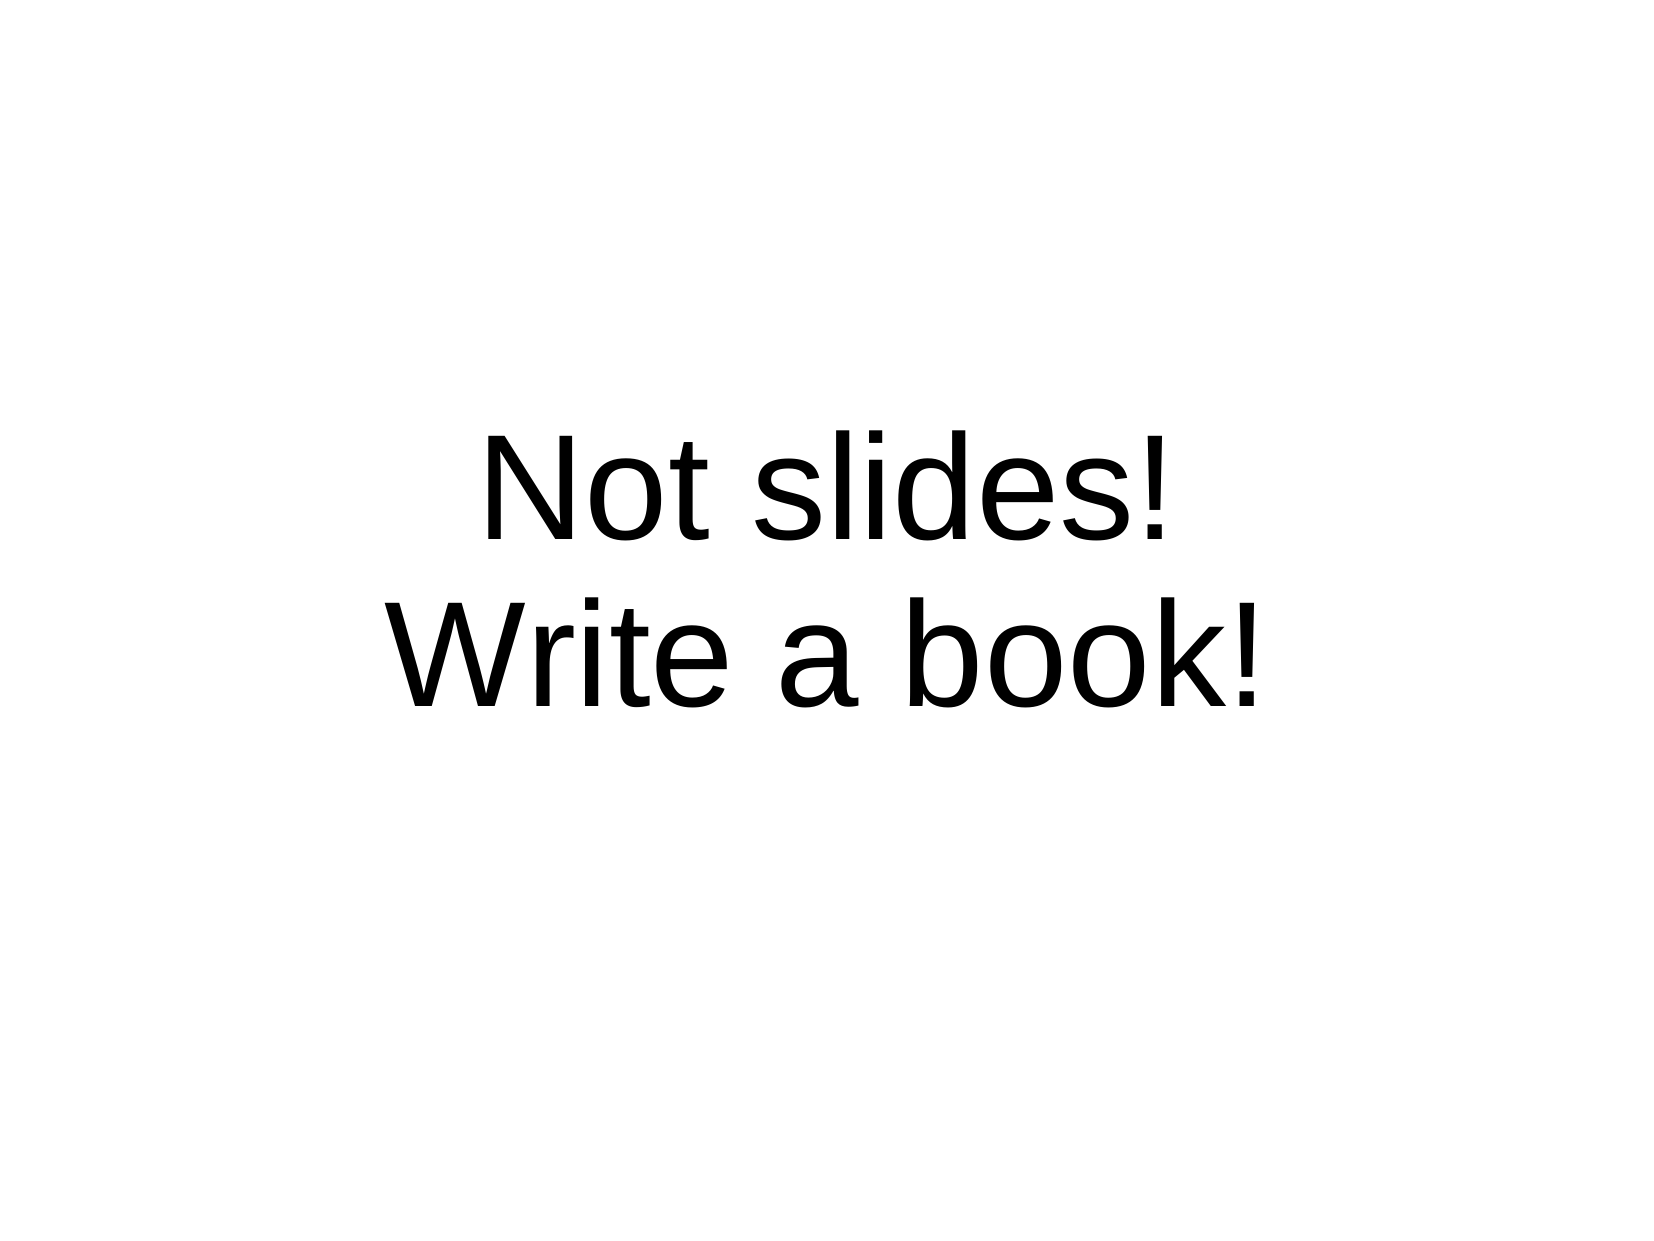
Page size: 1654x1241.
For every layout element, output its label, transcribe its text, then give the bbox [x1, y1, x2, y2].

title Not slides! Write a book! [82, 49, 1571, 1093]
